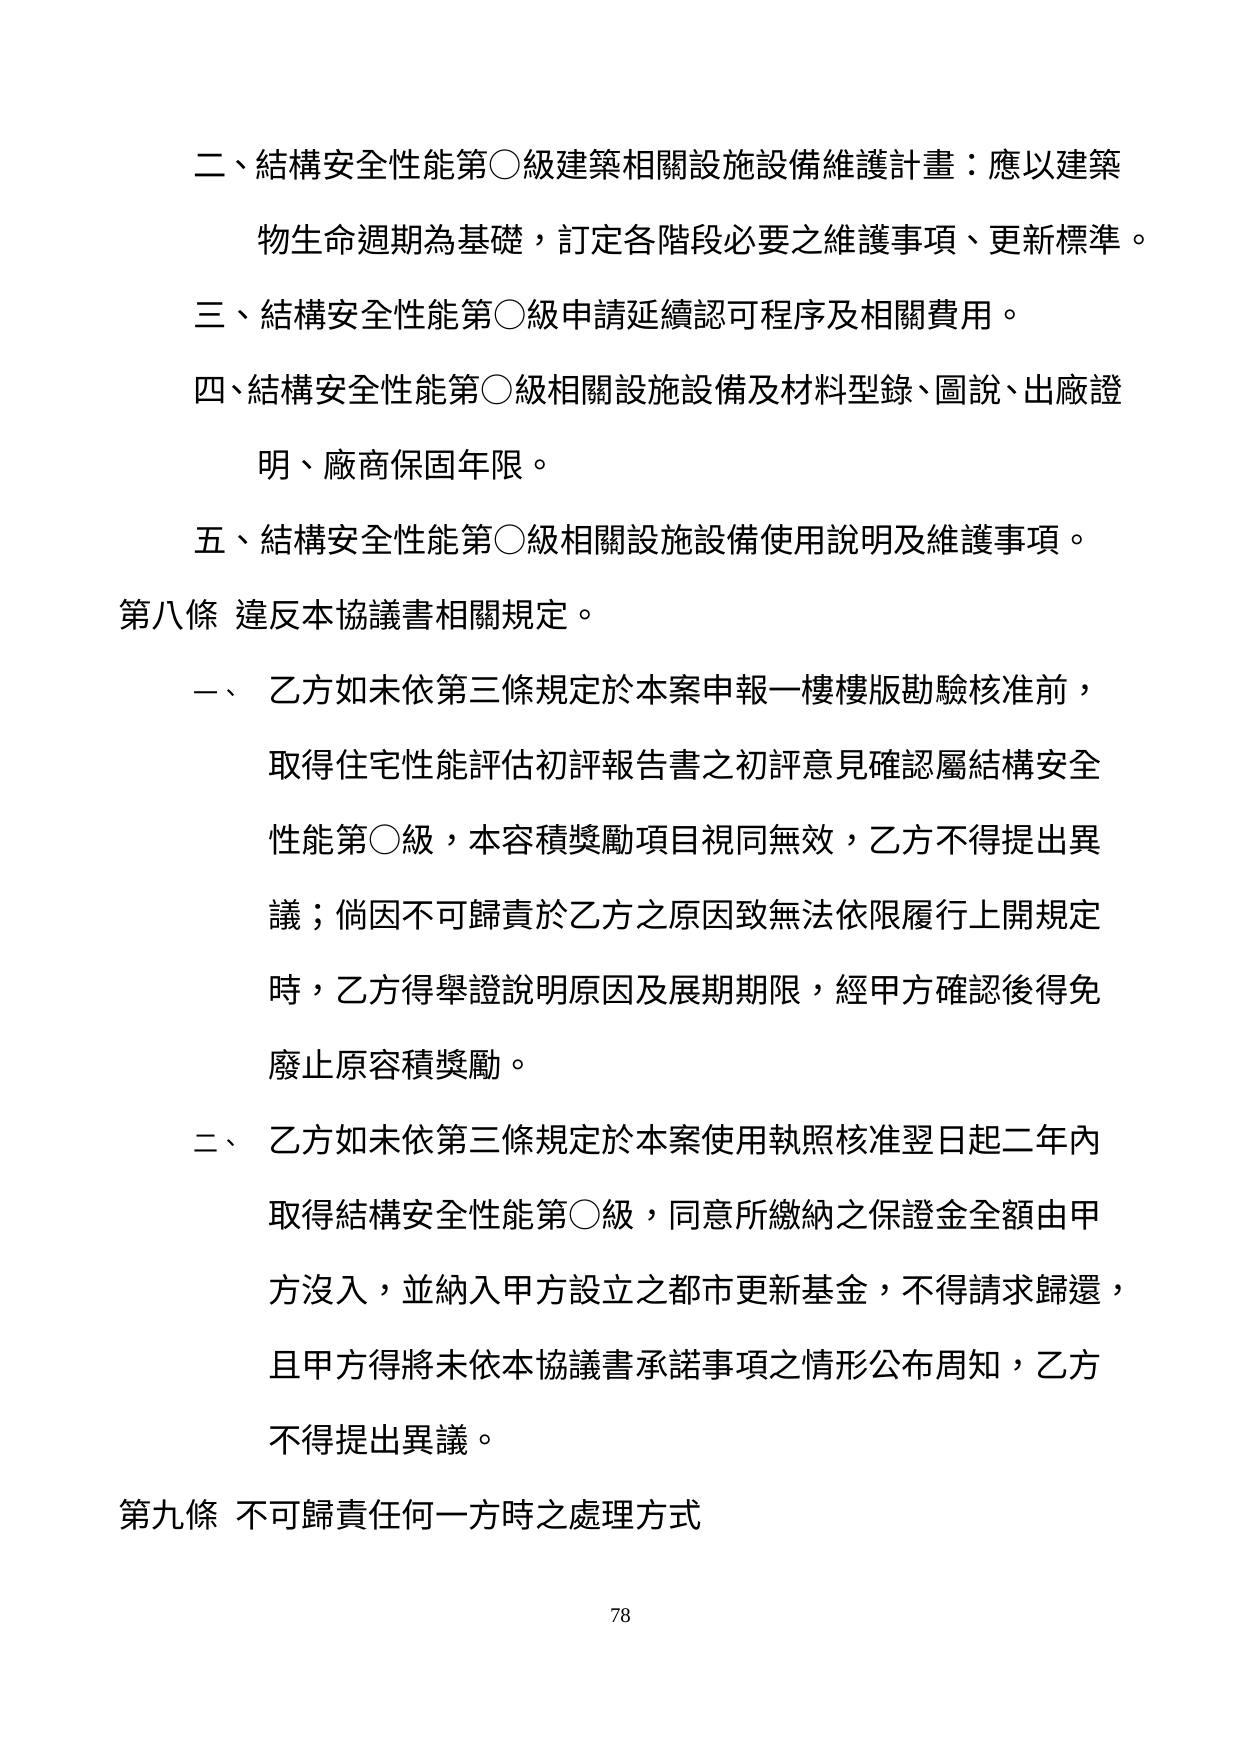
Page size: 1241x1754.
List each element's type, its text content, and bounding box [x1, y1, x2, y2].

text 三、結構安全性能第○級申請延續認可程序及相關費用。 [193, 276, 1122, 351]
text 五、結構安全性能第○級相關設施設備使用說明及維護事項。 [193, 501, 1122, 576]
text 四、結構安全性能第○級相關設施設備及材料型錄、圖說、出廠證明、廠商保固年限。 [193, 351, 1122, 501]
list 乙方如未依第三條規定於本案申報一樓樓版勘驗核准前，取得住宅性能評估初評報告書之初評意見確認屬結構安全性能第○級，本容積獎勵項目視同無效，乙方不得提出異議；倘因不可歸責於乙方之原因致無法依限履行上開規定時，乙方得舉證說明原因及展期期限，經甲方確認後得免廢止原容積獎勵。 [193, 651, 1122, 1101]
list 乙方如未依第三條規定於本案使用執照核准翌日起二年內取得結構安全性能第○級，同意所繳納之保證金全額由甲方沒入，並納入甲方設立之都市更新基金，不得請求歸還，且甲方得將未依本協議書承諾事項之情形公布周知，乙方不得提出異議。 [193, 1101, 1122, 1476]
text 第九條 不可歸責任何一方時之處理方式 [118, 1476, 1122, 1551]
text 二、結構安全性能第○級建築相關設施設備維護計畫：應以建築物生命週期為基礎，訂定各階段必要之維護事項、更新標準。 [193, 126, 1122, 276]
text 第八條 違反本協議書相關規定。 [118, 576, 1122, 651]
